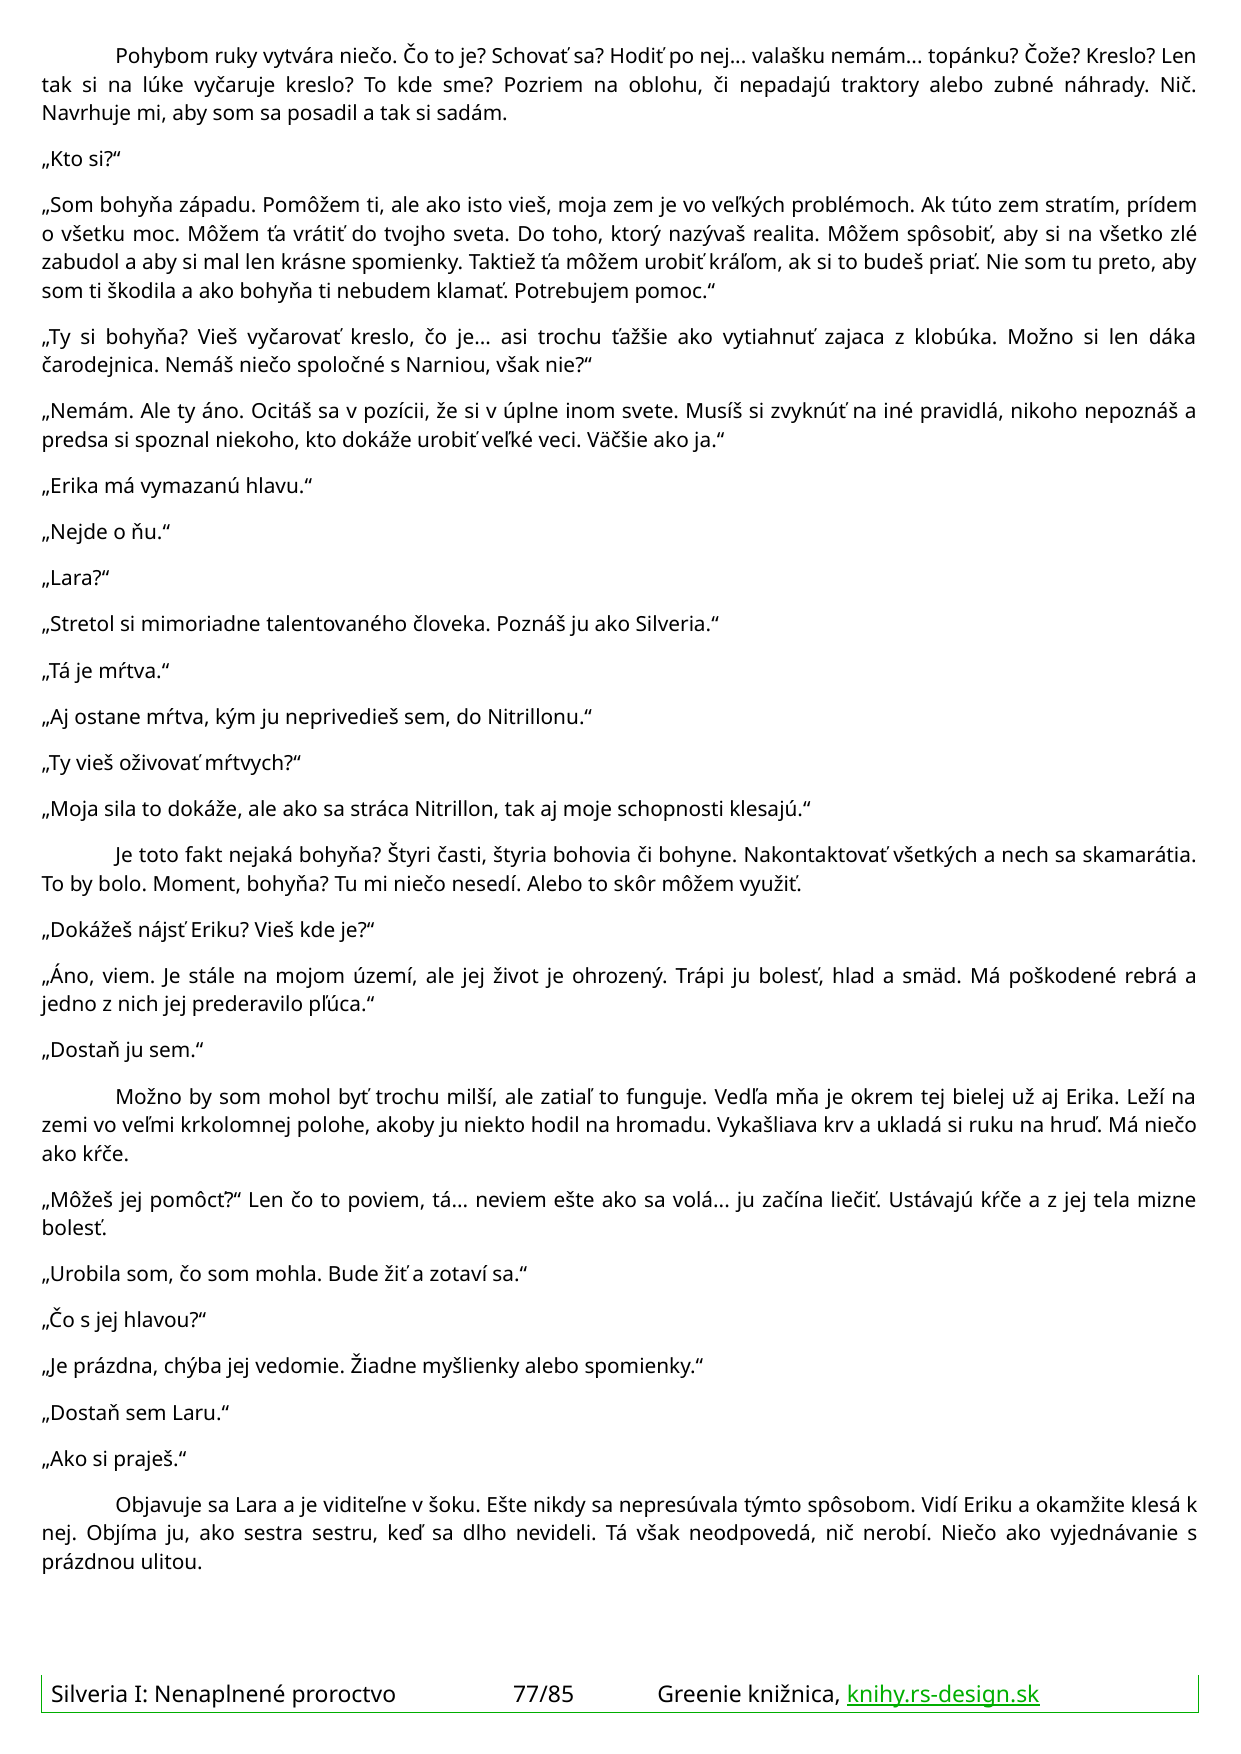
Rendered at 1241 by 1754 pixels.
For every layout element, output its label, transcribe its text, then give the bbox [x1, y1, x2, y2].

text „Nejde o ňu.“ [41, 517, 1199, 546]
text Možno by som mohol byť trochu milší, ale zatiaľ to funguje. Vedľa mňa je okrem tej bielej už aj Erika. Leží na zemi vo veľmi krkolomnej polohe, akoby ju niekto hodil na hromadu. Vykašliava krv a ukladá si ruku na hruď. Má niečo ako kŕče. [41, 1082, 1199, 1167]
text „Nemám. Ale ty áno. Ocitáš sa v pozícii, že si v úplne inom svete. Musíš si zvyknúť na iné pravidlá, nikoho nepoznáš a predsa si spoznal niekoho, kto dokáže urobiť veľké veci. Väčšie ako ja.“ [41, 397, 1199, 453]
text Pohybom ruky vytvára niečo. Čo to je? Schovať sa? Hodiť po nej... valašku nemám... topánku? Čože? Kreslo? Len tak si na lúke vyčaruje kreslo? To kde sme? Pozriem na oblohu, či nepadajú traktory alebo zubné náhrady. Nič. Navrhuje mi, aby som sa posadil a tak si sadám. [41, 41, 1199, 127]
text „Erika má vymazanú hlavu.“ [41, 471, 1199, 499]
text Objavuje sa Lara a je viditeľne v šoku. Ešte nikdy sa nepresúvala týmto spôsobom. Vidí Eriku a okamžite klesá k nej. Objíma ju, ako sestra sestru, keď sa dlho nevideli. Tá však neodpovedá, nič nerobí. Niečo ako vyjednávanie s prázdnou ulitou. [41, 1490, 1199, 1575]
text „Ako si praješ.“ [41, 1444, 1199, 1472]
text „Ty si bohyňa? Vieš vyčarovať kreslo, čo je... asi trochu ťažšie ako vytiahnuť zajaca z klobúka. Možno si len dáka čarodejnica. Nemáš niečo spoločné s Narniou, však nie?“ [41, 322, 1199, 379]
text „Je prázdna, chýba jej vedomie. Žiadne myšlienky alebo spomienky.“ [41, 1352, 1199, 1380]
text „Dostaň ju sem.“ [41, 1036, 1199, 1064]
text „Áno, viem. Je stále na mojom území, ale jej život je ohrozený. Trápi ju bolesť, hlad a smäd. Má poškodené rebrá a jedno z nich jej prederavilo pľúca.“ [41, 961, 1199, 1018]
text „Kto si?“ [41, 144, 1199, 173]
text Je toto fakt nejaká bohyňa? Štyri časti, štyria bohovia či bohyne. Nakontaktovať všetkých a nech sa skamarátia. To by bolo. Moment, bohyňa? Tu mi niečo nesedí. Alebo to skôr môžem využiť. [41, 840, 1199, 897]
text „Dokážeš nájsť Eriku? Vieš kde je?“ [41, 915, 1199, 943]
text „Čo s jej hlavou?“ [41, 1306, 1199, 1334]
text „Lara?“ [41, 563, 1199, 592]
text „Dostaň sem Laru.“ [41, 1398, 1199, 1426]
text „Tá je mŕtva.“ [41, 656, 1199, 684]
text „Som bohyňa západu. Pomôžem ti, ale ako isto vieš, moja zem je vo veľkých problémoch. Ak túto zem stratím, prídem o všetku moc. Môžem ťa vrátiť do tvojho sveta. Do toho, ktorý nazývaš realita. Môžem spôsobiť, aby si na všetko zlé zabudol a aby si mal len krásne spomienky. Taktiež ťa môžem urobiť kráľom, ak si to budeš priať. Nie som tu preto, aby som ti škodila a ako bohyňa ti nebudem klamať. Potrebujem pomoc.“ [41, 191, 1199, 304]
text „Moja sila to dokáže, ale ako sa stráca Nitrillon, tak aj moje schopnosti klesajú.“ [41, 794, 1199, 823]
text „Môžeš jej pomôcť?“ Len čo to poviem, tá... neviem ešte ako sa volá... ju začína liečiť. Ustávajú kŕče a z jej tela mizne bolesť. [41, 1185, 1199, 1242]
text „Ty vieš oživovať mŕtvych?“ [41, 748, 1199, 776]
text „Stretol si mimoriadne talentovaného človeka. Poznáš ju ako Silveria.“ [41, 609, 1199, 638]
text „Urobila som, čo som mohla. Bude žiť a zotaví sa.“ [41, 1259, 1199, 1288]
text „Aj ostane mŕtva, kým ju neprivedieš sem, do Nitrillonu.“ [41, 702, 1199, 730]
